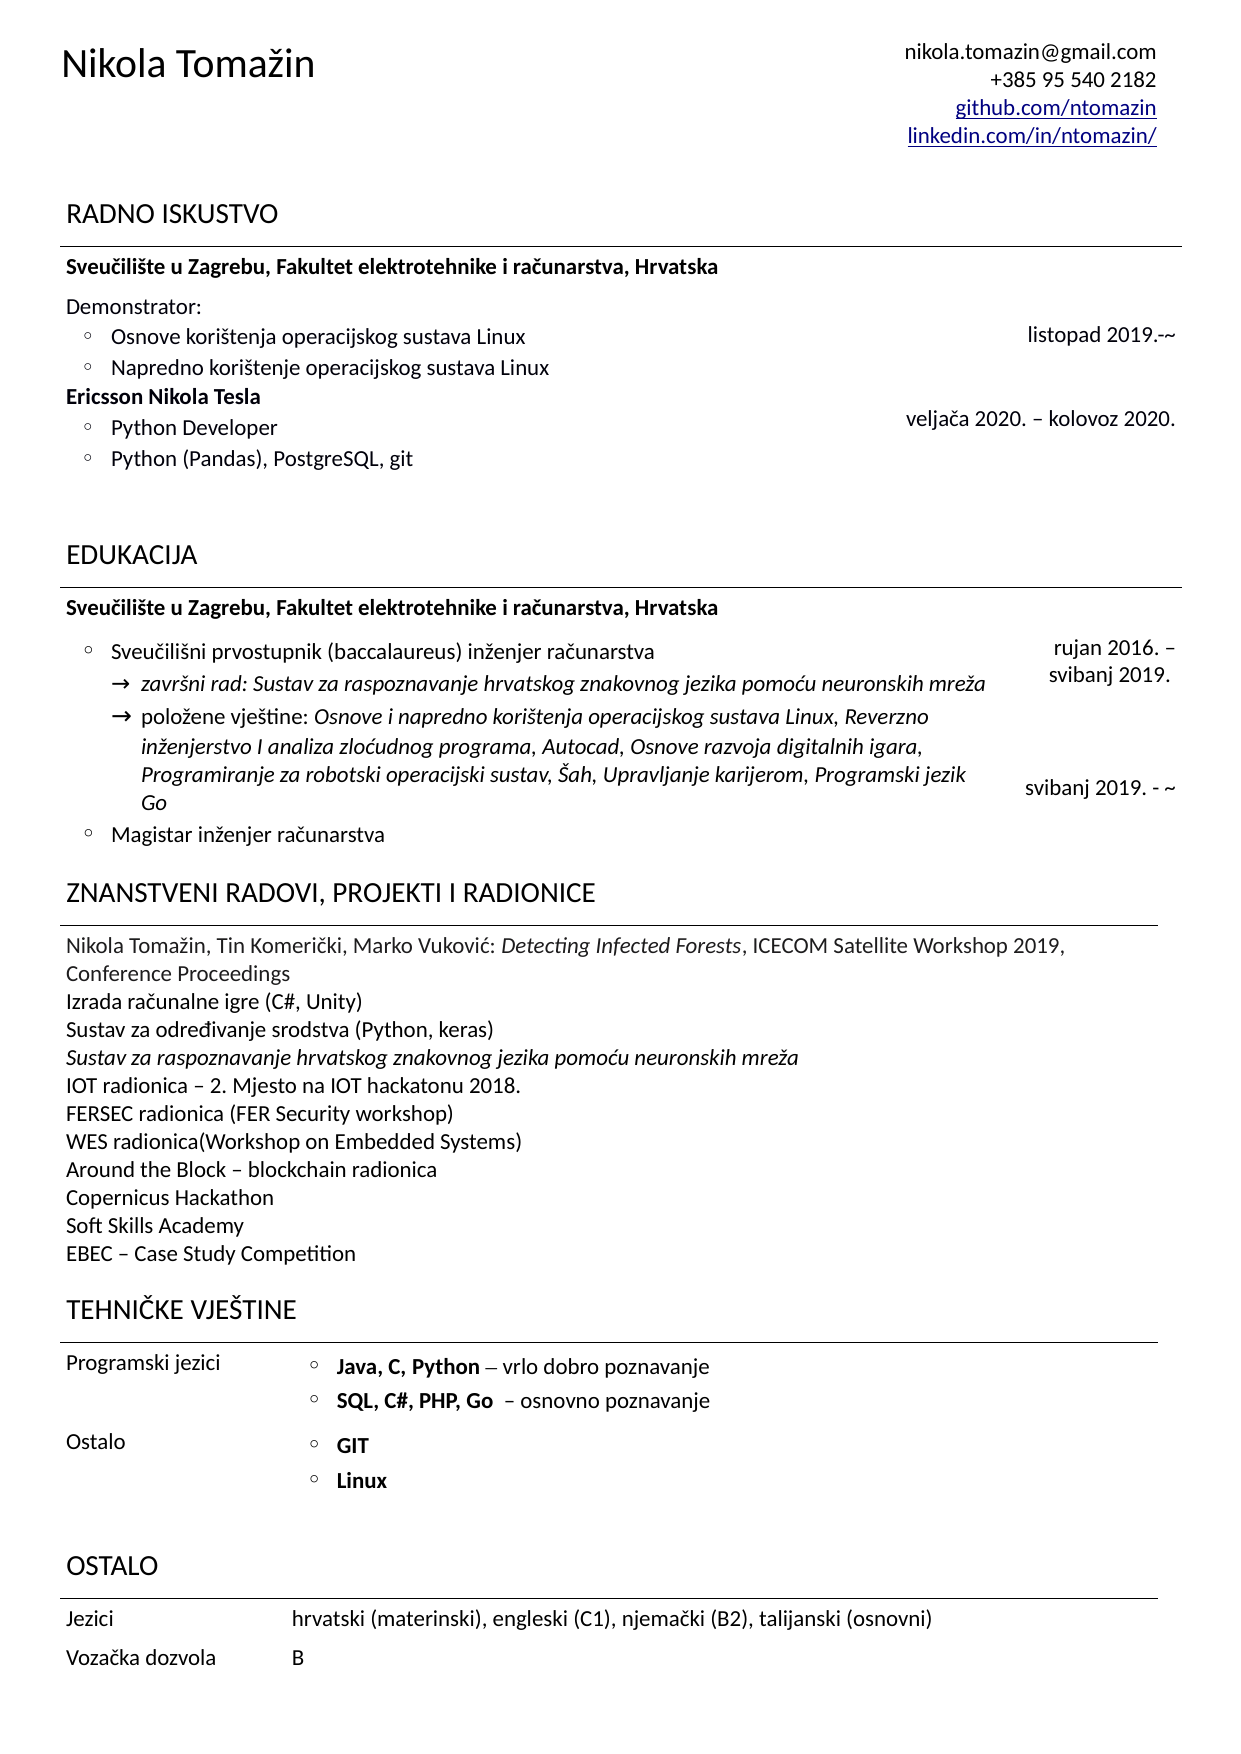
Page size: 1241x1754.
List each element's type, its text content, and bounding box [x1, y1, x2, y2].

table_cell Java, C, Python – vrlo dobro poznavanje SQL, C#, PHP, Go – osnovno poznavanje [286, 1343, 1158, 1421]
table_cell B [286, 1638, 1158, 1705]
table_cell [773, 479, 1182, 518]
table_cell rujan 2016. – svibanj 2019. svibanj 2019. - ~ [1005, 627, 1182, 856]
table_cell Sveučilišni prvostupnik (baccalaureus) inženjer računarstva završni rad: Sustav za raspoznavanje hrvatskog znakovnog jezika pomoću neuronskih mreža položene vještine: Osnove i napredno korištenja operacijskog sustava Linux, Reverzno inženjerstvo I analiza zloćudnog programa, Autocad, Osnove razvoja digitalnih igara, Programiranje za robotski operacijski sustav, Šah, Upravljanje karijerom, Programski jezik Go Magistar inženjer računarstva [60, 627, 1005, 856]
table_cell Demonstrator: Osnove korištenja operacijskog sustava Linux Napredno korištenje operacijskog sustava Linux Ericsson Nikola Tesla Python Developer Python (Pandas), PostgreSQL, git [60, 286, 773, 479]
table_cell hrvatski (materinski), engleski (C1), njemački (B2), talijanski (osnovni) [286, 1599, 1158, 1638]
table_cell Ostalo [60, 1421, 286, 1529]
table_header nikola.tomazin@gmail.com +385 95 540 2182 github.com/ntomazin linkedin.com/in/ntomazin/ [562, 38, 1158, 149]
table_header Ostalo [60, 1529, 1158, 1598]
table_cell Programski jezici [60, 1343, 286, 1421]
table_cell Sveučilište u Zagrebu, Fakultet elektrotehnike i računarstva, Hrvatska [60, 588, 1182, 627]
table_cell Edukacija [60, 518, 1182, 587]
table_cell listopad 2019.-~ veljača 2020. – kolovoz 2020. [773, 286, 1182, 479]
table_cell Sveučilište u Zagrebu, Fakultet elektrotehnike i računarstva, Hrvatska [60, 247, 1182, 286]
table_cell Nikola Tomažin, Tin Komerički, Marko Vuković: Detecting Infected Forests, ICECOM Satellite Workshop 2019, Conference Proceedings Izrada računalne igre (C#, Unity) Sustav za određivanje srodstva (Python, keras) Sustav za raspoznavanje hrvatskog znakovnog jezika pomoću neuronskih mreža IOT radionica – 2. Mjesto na IOT hackatonu 2018. FERSEC radionica (FER Security workshop) WES radionica(Workshop on Embedded Systems) Around the Block – blockchain radionica Copernicus Hackathon Soft Skills Academy EBEC – Case Study Competition [60, 926, 1158, 1273]
table_cell GIT Linux [286, 1421, 1158, 1529]
table_header RADNO ISKUSTVO [60, 178, 1182, 246]
table_cell [60, 479, 773, 518]
table_header Nikola Tomažin [60, 38, 562, 149]
table_cell Jezici [60, 1599, 286, 1638]
table_header Znanstveni radovi, projekti I radionice [60, 856, 1158, 924]
table_header Tehničke vještine [60, 1273, 1158, 1341]
table_cell Vozačka dozvola [60, 1638, 286, 1705]
